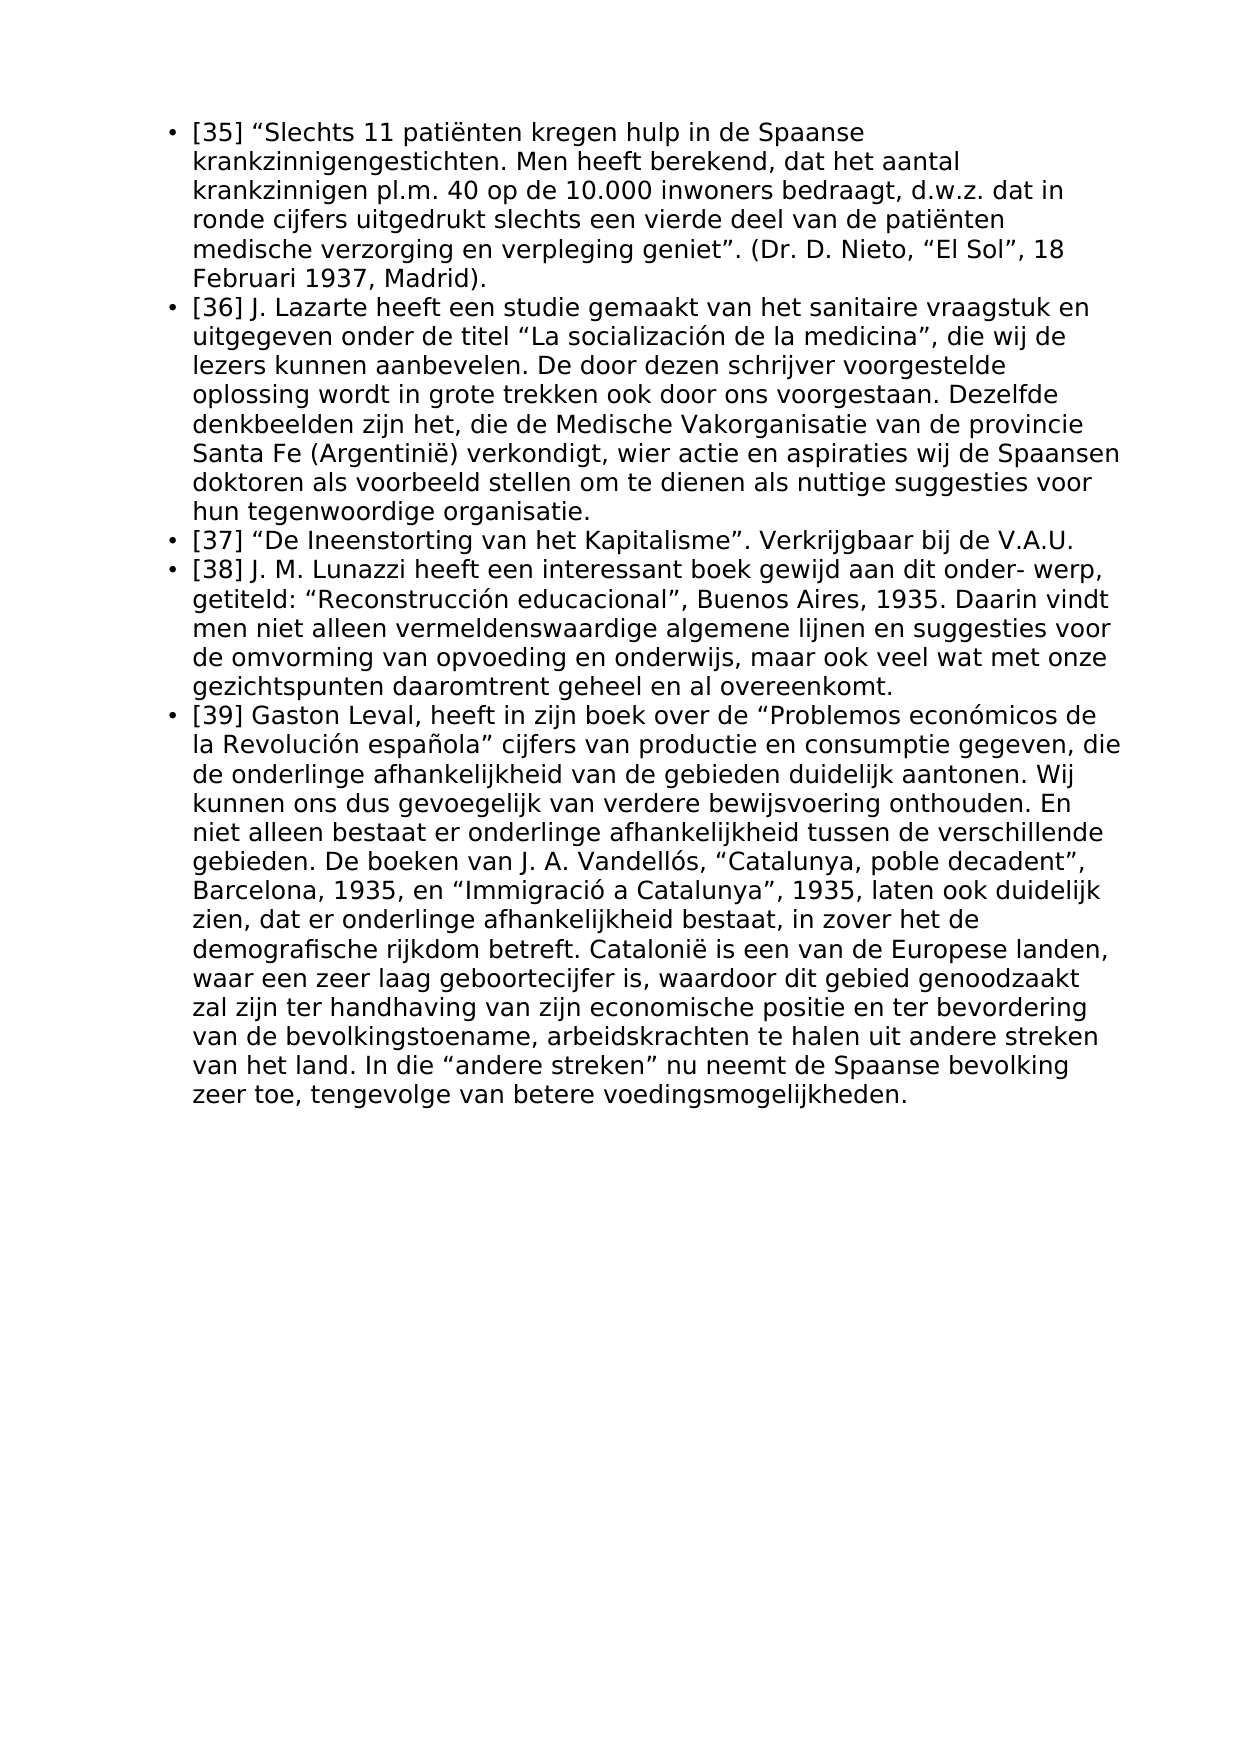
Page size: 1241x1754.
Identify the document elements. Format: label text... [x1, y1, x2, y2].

list [35] “Slechts 11 patiënten kregen hulp in de Spaanse krankzinnigengestichten. Men heeft berekend, dat het aantal krankzinnigen pl.m. 40 op de 10.000 inwoners bedraagt, d.w.z. dat in ronde cijfers uitgedrukt slechts een vierde deel van de patiënten medische verzorging en verpleging geniet”. (Dr. D. Nieto, “El Sol”, 18 Februari 1937, Madrid). [177, 118, 1122, 293]
list [39] Gaston Leval, heeft in zijn boek over de “Problemos económicos de la Revolución española” cijfers van productie en consumptie gegeven, die de onderlinge afhankelijkheid van de gebieden duidelijk aantonen. Wij kunnen ons dus gevoegelijk van verdere bewijsvoering onthouden. En niet alleen bestaat er onderlinge afhankelijkheid tussen de verschillende gebieden. De boeken van J. A. Vandellós, “Catalunya, poble decadent”, Barcelona, 1935, en “Immigració a Catalunya”, 1935, laten ook duidelijk zien, dat er onderlinge afhankelijkheid bestaat, in zover het de demografische rijkdom betreft. Catalonië is een van de Europese landen, waar een zeer laag geboortecijfer is, waardoor dit gebied genoodzaakt zal zijn ter handhaving van zijn economische positie en ter bevordering van de bevolkingstoename, arbeidskrachten te halen uit andere streken van het land. In die “andere streken” nu neemt de Spaanse bevolking zeer toe, tengevolge van betere voedingsmogelijkheden. [177, 701, 1122, 1110]
list [37] “De Ineenstorting van het Kapitalisme”. Verkrijgbaar bij de V.A.U. [177, 526, 1122, 556]
list [38] J. M. Lunazzi heeft een interessant boek gewijd aan dit onder- werp, getiteld: “Reconstrucción educacional”, Buenos Aires, 1935. Daarin vindt men niet alleen vermeldenswaardige algemene lijnen en suggesties voor de omvorming van opvoeding en onderwijs, maar ook veel wat met onze gezichtspunten daaromtrent geheel en al overeenkomt. [177, 556, 1122, 701]
list [36] J. Lazarte heeft een studie gemaakt van het sanitaire vraagstuk en uitgegeven onder de titel “La socialización de la medicina”, die wij de lezers kunnen aanbevelen. De door dezen schrijver voorgestelde oplossing wordt in grote trekken ook door ons voorgestaan. Dezelfde denkbeelden zijn het, die de Medische Vakorganisatie van de provincie Santa Fe (Argentinië) verkondigt, wier actie en aspiraties wij de Spaansen doktoren als voorbeeld stellen om te dienen als nuttige suggesties voor hun tegenwoordige organisatie. [177, 293, 1122, 526]
